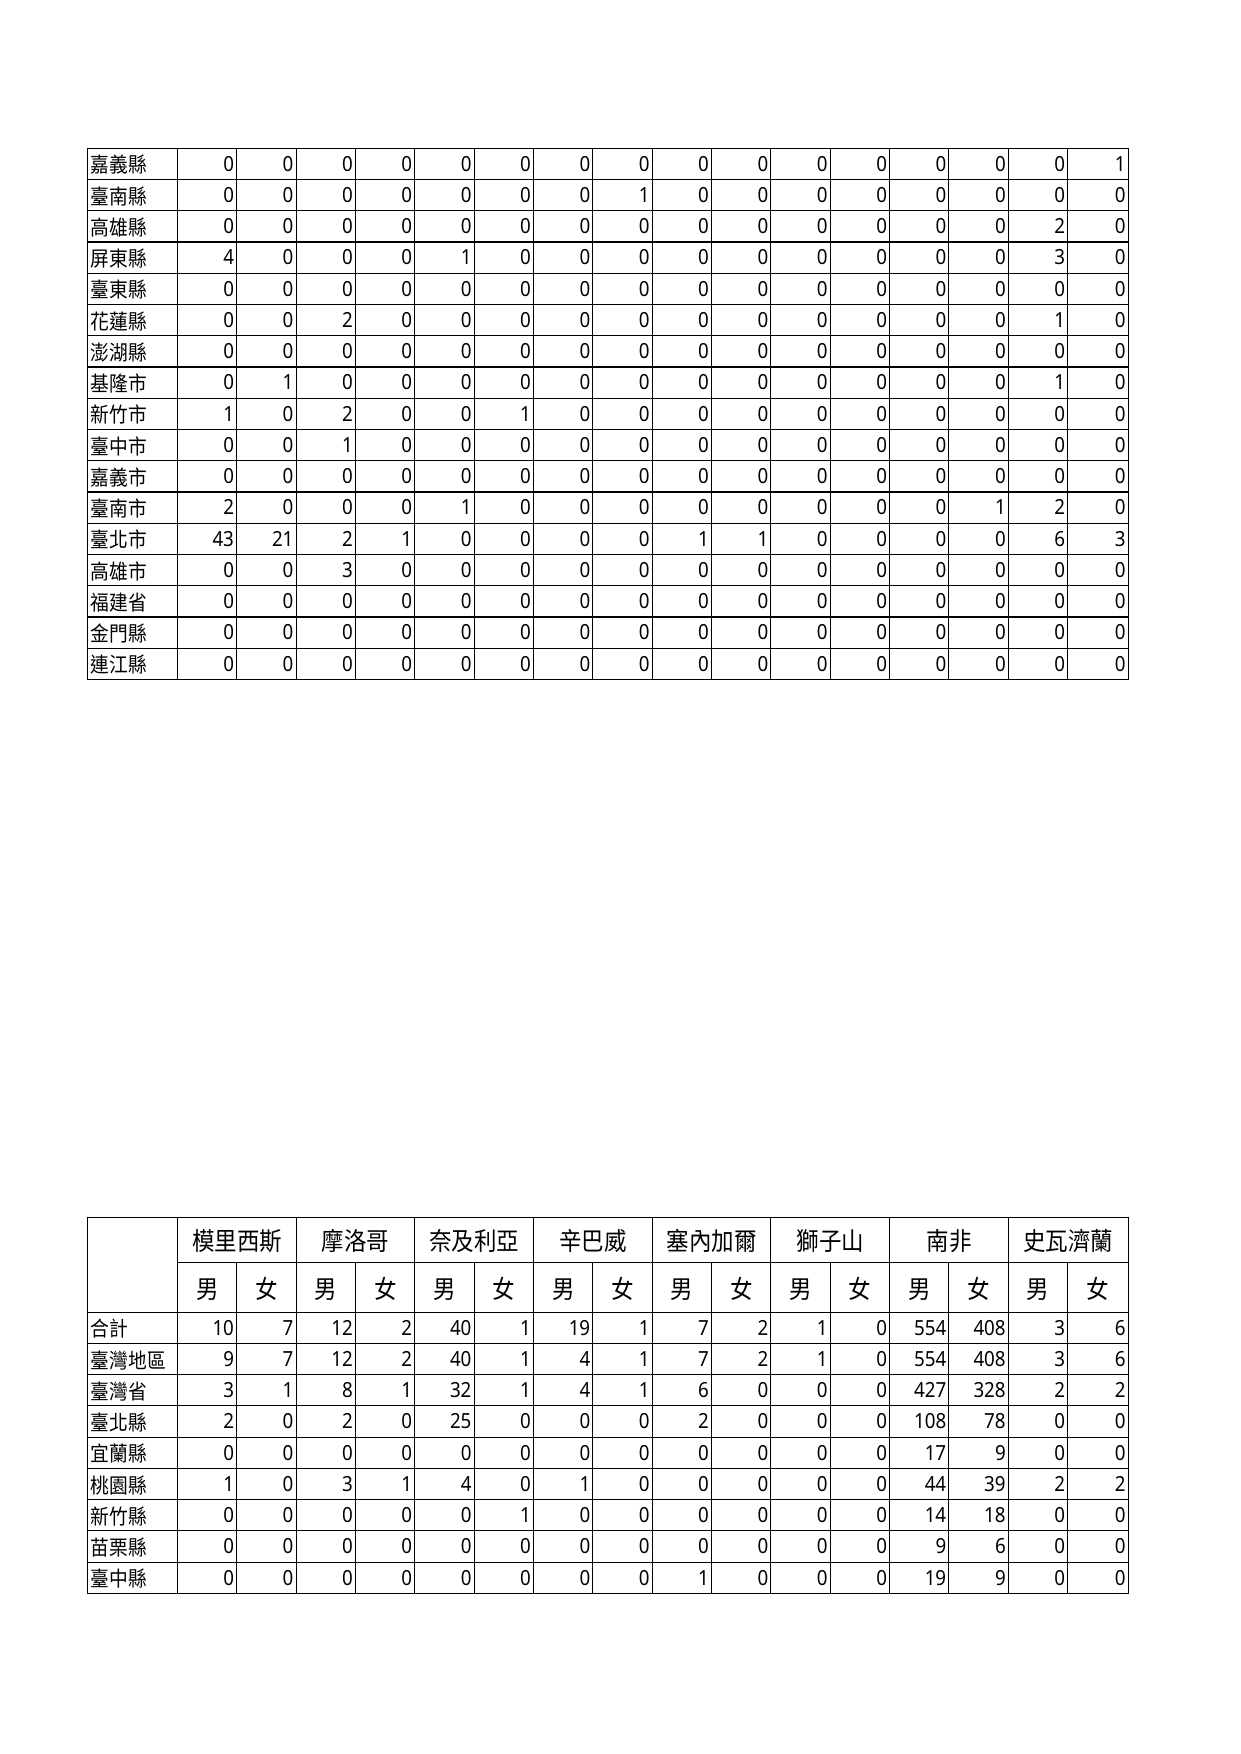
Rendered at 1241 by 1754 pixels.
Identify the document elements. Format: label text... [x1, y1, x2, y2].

table_cell 0 [831, 336, 889, 366]
table_cell 554 [890, 1344, 948, 1374]
table_cell 0 [712, 1406, 770, 1437]
table_cell 屏東縣 [88, 243, 177, 273]
table_cell 0 [178, 1531, 236, 1562]
table_cell 0 [297, 649, 355, 679]
table_cell 0 [831, 618, 889, 648]
table_cell 0 [593, 1563, 652, 1593]
table_cell 0 [593, 336, 652, 366]
table_cell 0 [356, 618, 414, 648]
table_cell 0 [771, 493, 830, 523]
table_cell 0 [356, 305, 414, 335]
table_cell 0 [712, 1375, 770, 1405]
table_header 辛巴威 [534, 1218, 652, 1262]
table_cell 2 [297, 1406, 355, 1437]
table_cell 21 [237, 524, 296, 554]
table_cell 0 [949, 430, 1008, 460]
table_cell 0 [475, 1531, 533, 1562]
table_cell 0 [890, 399, 948, 429]
table_cell 0 [534, 1531, 592, 1562]
table_cell 0 [534, 180, 592, 210]
table_cell 1 [356, 524, 414, 554]
table_cell 0 [593, 399, 652, 429]
table_cell 福建省 [88, 586, 177, 616]
table_cell 0 [534, 1563, 592, 1593]
table_cell 0 [237, 555, 296, 585]
table_cell 女 [356, 1263, 414, 1312]
table_cell 0 [1068, 555, 1128, 585]
table_cell 2 [653, 1406, 711, 1437]
table_cell 2 [356, 1344, 414, 1374]
table_cell 1 [415, 493, 474, 523]
table_cell 0 [653, 493, 711, 523]
table_header 摩洛哥 [297, 1218, 414, 1262]
table_cell 0 [415, 430, 474, 460]
table_cell 0 [237, 461, 296, 491]
table_cell 0 [1009, 180, 1067, 210]
table_cell 1 [356, 1375, 414, 1405]
table_cell 0 [297, 211, 355, 241]
table_cell 0 [297, 149, 355, 179]
table_cell 0 [534, 555, 592, 585]
table_cell 1 [297, 430, 355, 460]
table_cell 0 [475, 305, 533, 335]
table_cell 1 [475, 1500, 533, 1530]
table_cell 0 [653, 305, 711, 335]
table_cell 0 [356, 586, 414, 616]
table_cell 0 [475, 649, 533, 679]
table_cell 0 [712, 180, 770, 210]
table_cell 臺南市 [88, 493, 177, 523]
table_cell 0 [356, 1438, 414, 1468]
table_cell 0 [415, 180, 474, 210]
table_cell 0 [1068, 399, 1128, 429]
table_cell 1 [949, 493, 1008, 523]
table_cell 0 [831, 586, 889, 616]
table_cell 0 [771, 1500, 830, 1530]
table_header [88, 1218, 177, 1312]
table_cell 0 [1009, 430, 1067, 460]
table_cell 0 [178, 430, 236, 460]
table_cell 0 [1009, 1438, 1067, 1468]
table_cell 0 [593, 618, 652, 648]
table_cell 0 [771, 1531, 830, 1562]
table_cell 0 [949, 586, 1008, 616]
table_cell 男 [771, 1263, 830, 1312]
table_cell 0 [237, 1469, 296, 1499]
table_cell 0 [475, 493, 533, 523]
table_cell 0 [475, 180, 533, 210]
table_cell 1 [475, 399, 533, 429]
table_cell 0 [890, 180, 948, 210]
table_cell 39 [949, 1469, 1008, 1499]
table_cell 高雄縣 [88, 211, 177, 241]
table_cell 0 [593, 649, 652, 679]
table_cell 0 [356, 1500, 414, 1530]
table_cell 0 [475, 1563, 533, 1593]
table_cell 0 [534, 399, 592, 429]
table_cell 0 [949, 399, 1008, 429]
table_cell 0 [237, 336, 296, 366]
table_cell 0 [356, 1406, 414, 1437]
table_cell 0 [890, 586, 948, 616]
table_cell 0 [1068, 368, 1128, 398]
table_cell 0 [712, 1531, 770, 1562]
table_cell 0 [534, 649, 592, 679]
table_cell 0 [475, 336, 533, 366]
table_cell 0 [178, 336, 236, 366]
table_cell 0 [890, 430, 948, 460]
table_cell 0 [653, 1438, 711, 1468]
table_cell 0 [297, 243, 355, 273]
table_cell 0 [534, 336, 592, 366]
table_cell 0 [475, 368, 533, 398]
table_cell 連江縣 [88, 649, 177, 679]
table_cell 0 [297, 1438, 355, 1468]
table_cell 0 [297, 461, 355, 491]
table_cell 0 [593, 274, 652, 304]
table_cell 0 [1009, 1406, 1067, 1437]
table_cell 0 [297, 368, 355, 398]
table_cell 0 [237, 305, 296, 335]
table_cell 0 [771, 555, 830, 585]
table_cell 4 [415, 1469, 474, 1499]
table_cell 0 [949, 336, 1008, 366]
table_cell 0 [237, 493, 296, 523]
table_cell 0 [178, 1500, 236, 1530]
table_cell 0 [949, 368, 1008, 398]
table_cell 臺灣省 [88, 1375, 177, 1405]
table_cell 0 [178, 305, 236, 335]
table_cell 9 [178, 1344, 236, 1374]
table_cell 0 [1068, 461, 1128, 491]
table_cell 0 [593, 305, 652, 335]
table_cell 4 [534, 1375, 592, 1405]
table_cell 0 [712, 461, 770, 491]
table_cell 6 [949, 1531, 1008, 1562]
table_cell 0 [356, 211, 414, 241]
table_cell 0 [593, 1500, 652, 1530]
table_cell 12 [297, 1313, 355, 1343]
table_header 模里西斯 [178, 1218, 296, 1262]
table_cell 0 [534, 368, 592, 398]
table_cell 0 [593, 1469, 652, 1499]
table_cell 0 [237, 1563, 296, 1593]
table_cell 2 [178, 1406, 236, 1437]
table_cell 0 [712, 1469, 770, 1499]
table_cell 0 [1009, 461, 1067, 491]
table_cell 0 [356, 649, 414, 679]
table_cell 0 [890, 211, 948, 241]
table_cell 臺南縣 [88, 180, 177, 210]
table_header 南非 [890, 1218, 1008, 1262]
table_cell 2 [712, 1313, 770, 1343]
table_cell 嘉義市 [88, 461, 177, 491]
table_cell 0 [831, 211, 889, 241]
table_cell 0 [356, 555, 414, 585]
table_cell 0 [475, 524, 533, 554]
table_cell 0 [653, 649, 711, 679]
table_cell 0 [1009, 1500, 1067, 1530]
table_cell 0 [237, 586, 296, 616]
table_cell 1 [178, 399, 236, 429]
table_cell 0 [534, 461, 592, 491]
table_cell 0 [949, 274, 1008, 304]
table_cell 0 [831, 1344, 889, 1374]
table_cell 1 [1009, 305, 1067, 335]
table_cell 0 [237, 1500, 296, 1530]
table_cell 0 [593, 368, 652, 398]
table_cell 0 [771, 336, 830, 366]
table_cell 0 [653, 1469, 711, 1499]
table_cell 1 [237, 368, 296, 398]
table_cell 0 [712, 649, 770, 679]
table_cell 0 [415, 1531, 474, 1562]
table_cell 0 [949, 555, 1008, 585]
table_cell 0 [771, 149, 830, 179]
table_cell 0 [771, 305, 830, 335]
table_cell 0 [415, 618, 474, 648]
table_cell 0 [831, 493, 889, 523]
table_cell 0 [653, 149, 711, 179]
table_cell 臺灣地區 [88, 1344, 177, 1374]
table_cell 桃園縣 [88, 1469, 177, 1499]
table_cell 0 [653, 243, 711, 273]
table_cell 金門縣 [88, 618, 177, 648]
table_cell 0 [712, 1563, 770, 1593]
table_cell 6 [653, 1375, 711, 1405]
table_cell 2 [356, 1313, 414, 1343]
table_cell 18 [949, 1500, 1008, 1530]
table_cell 0 [415, 586, 474, 616]
table_cell 0 [297, 493, 355, 523]
table_cell 0 [771, 180, 830, 210]
table_cell 1 [771, 1344, 830, 1374]
table_cell 花蓮縣 [88, 305, 177, 335]
table_cell 0 [653, 274, 711, 304]
table_cell 1 [1068, 149, 1128, 179]
table_cell 0 [475, 211, 533, 241]
table_cell 0 [1009, 149, 1067, 179]
table_cell 0 [237, 211, 296, 241]
table_cell 7 [653, 1313, 711, 1343]
table_cell 0 [1009, 586, 1067, 616]
table_cell 0 [831, 1375, 889, 1405]
table_cell 0 [949, 461, 1008, 491]
table_cell 女 [712, 1263, 770, 1312]
table_cell 0 [178, 211, 236, 241]
table_cell 0 [297, 336, 355, 366]
table_cell 男 [1009, 1263, 1067, 1312]
table_cell 高雄市 [88, 555, 177, 585]
table_cell 44 [890, 1469, 948, 1499]
table_cell 10 [178, 1313, 236, 1343]
table_cell 408 [949, 1344, 1008, 1374]
table_cell 0 [237, 149, 296, 179]
table_cell 0 [1068, 211, 1128, 241]
table_cell 0 [890, 649, 948, 679]
table_cell 0 [356, 430, 414, 460]
table_cell 0 [653, 336, 711, 366]
table_cell 女 [949, 1263, 1008, 1312]
table_cell 0 [712, 430, 770, 460]
table_cell 0 [415, 211, 474, 241]
table_cell 0 [890, 461, 948, 491]
table_cell 0 [593, 1406, 652, 1437]
table_cell 0 [475, 618, 533, 648]
table_cell 0 [593, 243, 652, 273]
table_cell 0 [534, 149, 592, 179]
table_cell 0 [831, 1563, 889, 1593]
table_cell 0 [237, 1438, 296, 1468]
table_cell 14 [890, 1500, 948, 1530]
table_cell 女 [831, 1263, 889, 1312]
table_cell 40 [415, 1313, 474, 1343]
table_cell 0 [831, 1438, 889, 1468]
table_cell 0 [178, 180, 236, 210]
table_cell 女 [1068, 1263, 1128, 1312]
table_cell 0 [771, 1438, 830, 1468]
table_cell 0 [653, 618, 711, 648]
table_cell 25 [415, 1406, 474, 1437]
table_cell 7 [653, 1344, 711, 1374]
table_cell 32 [415, 1375, 474, 1405]
table_cell 0 [1068, 305, 1128, 335]
table_cell 0 [712, 1438, 770, 1468]
table_cell 澎湖縣 [88, 336, 177, 366]
table_cell 0 [890, 305, 948, 335]
table_cell 0 [593, 211, 652, 241]
table_cell 7 [237, 1344, 296, 1374]
table_cell 2 [1068, 1469, 1128, 1499]
table_cell 1 [653, 524, 711, 554]
table_cell 0 [653, 180, 711, 210]
table_cell 0 [890, 274, 948, 304]
table_cell 0 [475, 149, 533, 179]
table_cell 女 [593, 1263, 652, 1312]
table_cell 0 [297, 1563, 355, 1593]
table_cell 0 [653, 1531, 711, 1562]
table_cell 3 [1009, 1313, 1067, 1343]
table_cell 6 [1068, 1344, 1128, 1374]
table_cell 1 [593, 180, 652, 210]
table_cell 嘉義縣 [88, 149, 177, 179]
table_cell 新竹縣 [88, 1500, 177, 1530]
table_cell 0 [475, 555, 533, 585]
table_cell 0 [831, 1500, 889, 1530]
table_cell 0 [771, 368, 830, 398]
table_cell 12 [297, 1344, 355, 1374]
table_cell 合計 [88, 1313, 177, 1343]
table_cell 0 [831, 524, 889, 554]
table_cell 0 [831, 149, 889, 179]
table_cell 0 [237, 1531, 296, 1562]
table_cell 0 [653, 211, 711, 241]
table_cell 2 [1068, 1375, 1128, 1405]
table_cell 0 [1068, 586, 1128, 616]
table_cell 0 [890, 618, 948, 648]
table_cell 0 [712, 336, 770, 366]
table_cell 0 [237, 274, 296, 304]
table_cell 78 [949, 1406, 1008, 1437]
table_cell 0 [653, 1500, 711, 1530]
table_cell 0 [831, 399, 889, 429]
table_cell 臺東縣 [88, 274, 177, 304]
table_cell 0 [771, 1469, 830, 1499]
table_cell 0 [1068, 430, 1128, 460]
table_cell 0 [1068, 493, 1128, 523]
table_cell 0 [949, 211, 1008, 241]
table_cell 臺中縣 [88, 1563, 177, 1593]
table_cell 0 [593, 461, 652, 491]
table_cell 0 [1009, 336, 1067, 366]
table_cell 0 [475, 461, 533, 491]
table_cell 0 [415, 149, 474, 179]
table_cell 0 [415, 555, 474, 585]
table_cell 0 [771, 618, 830, 648]
table_cell 0 [1009, 555, 1067, 585]
table_cell 0 [415, 1563, 474, 1593]
table_cell 0 [415, 305, 474, 335]
table_cell 1 [356, 1469, 414, 1499]
table_cell 3 [297, 555, 355, 585]
table_cell 0 [534, 524, 592, 554]
table_cell 0 [831, 1531, 889, 1562]
table_cell 0 [771, 461, 830, 491]
table_cell 2 [297, 305, 355, 335]
table_cell 0 [890, 524, 948, 554]
table_cell 0 [297, 1500, 355, 1530]
table_cell 0 [415, 649, 474, 679]
table_cell 9 [949, 1563, 1008, 1593]
table_cell 0 [949, 180, 1008, 210]
table_header 獅子山 [771, 1218, 889, 1262]
table_cell 0 [356, 336, 414, 366]
table_cell 0 [356, 399, 414, 429]
table_cell 0 [297, 274, 355, 304]
table_cell 1 [475, 1313, 533, 1343]
table_cell 0 [771, 243, 830, 273]
table_cell 2 [1009, 1375, 1067, 1405]
table_cell 0 [1068, 180, 1128, 210]
table_cell 0 [415, 399, 474, 429]
table_cell 0 [831, 368, 889, 398]
table_cell 1 [534, 1469, 592, 1499]
table_cell 0 [771, 430, 830, 460]
table_cell 427 [890, 1375, 948, 1405]
table_cell 0 [712, 555, 770, 585]
table_cell 0 [712, 149, 770, 179]
table_cell 2 [297, 399, 355, 429]
table_cell 0 [890, 368, 948, 398]
table_cell 0 [771, 1406, 830, 1437]
table_cell 0 [356, 368, 414, 398]
table_cell 0 [356, 1531, 414, 1562]
table_cell 0 [712, 1500, 770, 1530]
table_cell 554 [890, 1313, 948, 1343]
table_cell 0 [712, 493, 770, 523]
table_cell 0 [475, 430, 533, 460]
table_cell 0 [356, 243, 414, 273]
table_cell 0 [178, 274, 236, 304]
table_cell 基隆市 [88, 368, 177, 398]
table_cell 0 [356, 149, 414, 179]
table_cell 0 [1009, 649, 1067, 679]
table_cell 0 [771, 649, 830, 679]
table_cell 男 [534, 1263, 592, 1312]
table_cell 43 [178, 524, 236, 554]
table_cell 1 [415, 243, 474, 273]
table_cell 6 [1009, 524, 1067, 554]
table_cell 0 [297, 586, 355, 616]
table_cell 0 [771, 524, 830, 554]
table_cell 0 [178, 555, 236, 585]
table_cell 2 [1009, 493, 1067, 523]
table_cell 0 [237, 399, 296, 429]
table_cell 0 [356, 461, 414, 491]
table_cell 0 [297, 618, 355, 648]
table_cell 0 [178, 1563, 236, 1593]
table_cell 0 [890, 243, 948, 273]
table_cell 0 [475, 1406, 533, 1437]
table_cell 3 [297, 1469, 355, 1499]
table_cell 0 [356, 1563, 414, 1593]
table_cell 0 [890, 149, 948, 179]
table_cell 0 [949, 649, 1008, 679]
table_cell 0 [1068, 1438, 1128, 1468]
table_cell 0 [178, 461, 236, 491]
table_cell 0 [297, 1531, 355, 1562]
table_cell 男 [415, 1263, 474, 1312]
table_cell 0 [1068, 243, 1128, 273]
table_cell 0 [1009, 399, 1067, 429]
table_cell 0 [949, 149, 1008, 179]
table_cell 0 [831, 1313, 889, 1343]
table_cell 0 [534, 586, 592, 616]
table_cell 0 [653, 399, 711, 429]
table_cell 男 [890, 1263, 948, 1312]
table_cell 臺中市 [88, 430, 177, 460]
table_cell 1 [237, 1375, 296, 1405]
table_cell 0 [1009, 274, 1067, 304]
table_cell 2 [178, 493, 236, 523]
table_cell 0 [415, 461, 474, 491]
table_cell 0 [475, 1438, 533, 1468]
table_cell 0 [593, 524, 652, 554]
table_cell 9 [949, 1438, 1008, 1468]
table_cell 0 [890, 493, 948, 523]
table_cell 0 [415, 524, 474, 554]
table_cell 0 [1068, 649, 1128, 679]
table_cell 0 [178, 618, 236, 648]
table_cell 2 [712, 1344, 770, 1374]
table_cell 328 [949, 1375, 1008, 1405]
table_cell 6 [1068, 1313, 1128, 1343]
table_cell 0 [1068, 1406, 1128, 1437]
table_cell 0 [653, 586, 711, 616]
table_cell 0 [1068, 1563, 1128, 1593]
table_cell 0 [593, 430, 652, 460]
table_cell 1 [771, 1313, 830, 1343]
table_cell 4 [178, 243, 236, 273]
table_cell 0 [593, 149, 652, 179]
table_cell 0 [237, 1406, 296, 1437]
table_cell 3 [1009, 243, 1067, 273]
table_cell 0 [771, 586, 830, 616]
table_cell 0 [475, 1469, 533, 1499]
table_cell 0 [534, 618, 592, 648]
table_cell 0 [771, 1375, 830, 1405]
table_cell 7 [237, 1313, 296, 1343]
table_cell 8 [297, 1375, 355, 1405]
table_cell 40 [415, 1344, 474, 1374]
table_cell 0 [712, 368, 770, 398]
table_cell 0 [178, 649, 236, 679]
table_cell 男 [297, 1263, 355, 1312]
table_cell 4 [534, 1344, 592, 1374]
table_cell 0 [475, 274, 533, 304]
table_cell 0 [475, 586, 533, 616]
table_cell 1 [593, 1313, 652, 1343]
table_cell 3 [1068, 524, 1128, 554]
table_cell 0 [1009, 618, 1067, 648]
table_cell 0 [1068, 336, 1128, 366]
table_cell 0 [534, 430, 592, 460]
table_cell 0 [297, 180, 355, 210]
table_cell 0 [534, 211, 592, 241]
table_cell 0 [712, 274, 770, 304]
table_cell 0 [534, 493, 592, 523]
table_cell 0 [356, 493, 414, 523]
table_cell 0 [415, 336, 474, 366]
table_cell 0 [712, 211, 770, 241]
table_cell 0 [653, 555, 711, 585]
table_cell 0 [534, 1406, 592, 1437]
table_cell 0 [1068, 618, 1128, 648]
table_cell 0 [831, 649, 889, 679]
table_cell 0 [237, 180, 296, 210]
table_cell 1 [178, 1469, 236, 1499]
table_cell 0 [712, 586, 770, 616]
table_cell 0 [356, 180, 414, 210]
table_cell 新竹市 [88, 399, 177, 429]
table_cell 0 [593, 1531, 652, 1562]
table_cell 3 [1009, 1344, 1067, 1374]
table_cell 0 [653, 430, 711, 460]
table_cell 0 [237, 430, 296, 460]
table_cell 0 [534, 1438, 592, 1468]
table_header 塞內加爾 [653, 1218, 770, 1262]
table_cell 1 [475, 1344, 533, 1374]
table_cell 0 [415, 274, 474, 304]
table_cell 0 [771, 274, 830, 304]
table_cell 1 [653, 1563, 711, 1593]
table_cell 0 [831, 430, 889, 460]
table_cell 0 [831, 1469, 889, 1499]
table_cell 1 [475, 1375, 533, 1405]
table_cell 0 [178, 149, 236, 179]
table_cell 0 [712, 243, 770, 273]
table_cell 0 [653, 368, 711, 398]
table_cell 9 [890, 1531, 948, 1562]
table_cell 苗栗縣 [88, 1531, 177, 1562]
table_cell 0 [831, 1406, 889, 1437]
table_cell 0 [178, 368, 236, 398]
table_cell 0 [949, 243, 1008, 273]
table_cell 0 [1068, 1500, 1128, 1530]
table_cell 0 [949, 618, 1008, 648]
table_cell 19 [534, 1313, 592, 1343]
table_cell 0 [949, 305, 1008, 335]
table_cell 0 [178, 586, 236, 616]
table_cell 臺北縣 [88, 1406, 177, 1437]
table_header 奈及利亞 [415, 1218, 533, 1262]
table_cell 19 [890, 1563, 948, 1593]
table_cell 0 [712, 618, 770, 648]
table_cell 0 [593, 1438, 652, 1468]
table_cell 女 [237, 1263, 296, 1312]
table_cell 0 [178, 1438, 236, 1468]
table_cell 1 [1009, 368, 1067, 398]
table_cell 0 [356, 274, 414, 304]
table_cell 0 [831, 555, 889, 585]
table_cell 0 [593, 493, 652, 523]
table_cell 0 [771, 399, 830, 429]
table_cell 0 [475, 243, 533, 273]
table_cell 408 [949, 1313, 1008, 1343]
table_cell 2 [297, 524, 355, 554]
table_cell 0 [593, 555, 652, 585]
table_cell 0 [831, 180, 889, 210]
table_cell 0 [890, 555, 948, 585]
table_cell 0 [831, 305, 889, 335]
table_cell 0 [237, 243, 296, 273]
table_cell 女 [475, 1263, 533, 1312]
table_cell 0 [1009, 1563, 1067, 1593]
table_cell 2 [1009, 211, 1067, 241]
table_cell 0 [1009, 1531, 1067, 1562]
table_cell 3 [178, 1375, 236, 1405]
table_cell 0 [237, 618, 296, 648]
table_cell 男 [653, 1263, 711, 1312]
table_cell 0 [771, 211, 830, 241]
table_cell 0 [415, 1500, 474, 1530]
table_cell 0 [949, 524, 1008, 554]
table_cell 0 [712, 305, 770, 335]
table_cell 宜蘭縣 [88, 1438, 177, 1468]
table_cell 0 [415, 1438, 474, 1468]
table_cell 0 [237, 649, 296, 679]
table_cell 0 [831, 274, 889, 304]
table_header 史瓦濟蘭 [1009, 1218, 1128, 1262]
table_cell 臺北市 [88, 524, 177, 554]
table_cell 2 [1009, 1469, 1067, 1499]
table_cell 0 [534, 274, 592, 304]
table_cell 0 [712, 399, 770, 429]
table_cell 0 [593, 586, 652, 616]
table_cell 0 [1068, 1531, 1128, 1562]
table_cell 0 [831, 243, 889, 273]
table_cell 男 [178, 1263, 236, 1312]
table_cell 0 [534, 243, 592, 273]
table_cell 0 [1068, 274, 1128, 304]
table_cell 0 [653, 461, 711, 491]
table_cell 0 [534, 305, 592, 335]
table_cell 108 [890, 1406, 948, 1437]
table_cell 0 [890, 336, 948, 366]
table_cell 0 [415, 368, 474, 398]
table_cell 1 [593, 1344, 652, 1374]
table_cell 1 [593, 1375, 652, 1405]
table_cell 0 [534, 1500, 592, 1530]
table_cell 1 [712, 524, 770, 554]
table_cell 0 [771, 1563, 830, 1593]
table_cell 0 [831, 461, 889, 491]
table_cell 17 [890, 1438, 948, 1468]
